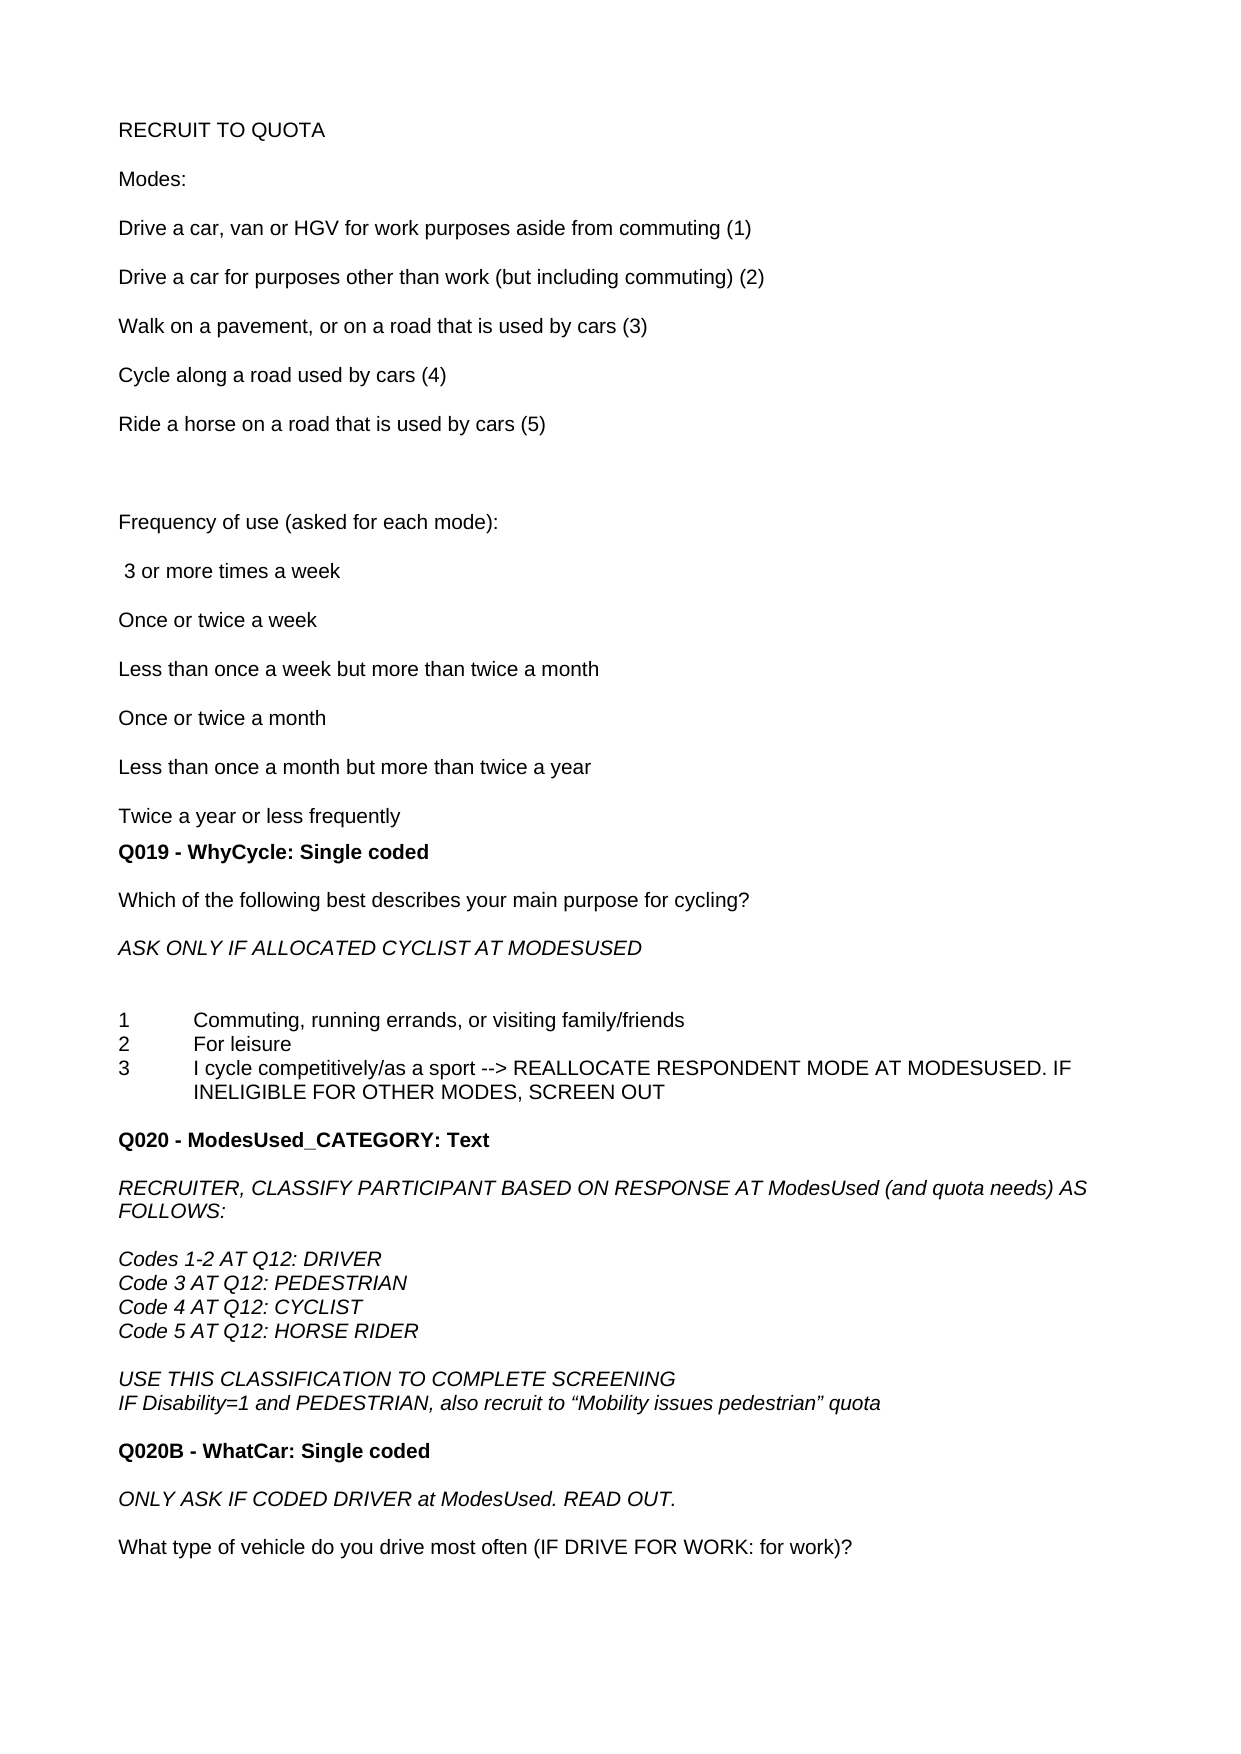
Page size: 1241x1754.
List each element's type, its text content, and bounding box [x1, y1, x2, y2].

text Code 3 AT Q12: PEDESTRIAN [118, 1271, 1122, 1295]
text ONLY ASK IF CODED DRIVER at ModesUsed. READ OUT. [118, 1487, 1122, 1511]
text Twice a year or less frequently [118, 803, 1122, 827]
text Codes 1-2 AT Q12: DRIVER [118, 1247, 1122, 1271]
text Drive a car, van or HGV for work purposes aside from commuting (1) [118, 216, 1122, 240]
text Once or twice a month [118, 706, 1122, 729]
text 2 For leisure [118, 1032, 1122, 1056]
text Less than once a month but more than twice a year [118, 754, 1122, 778]
text Modes: [118, 167, 1122, 191]
text Cycle along a road used by cars (4) [118, 363, 1122, 387]
text Once or twice a week [118, 608, 1122, 632]
text 1 Commuting, running errands, or visiting family/friends [118, 1008, 1122, 1032]
text ASK ONLY IF ALLOCATED CYCLIST AT MODESUSED [118, 936, 1122, 960]
text Q020B - WhatCar: Single coded [118, 1439, 1122, 1463]
text RECRUIT TO QUOTA [118, 118, 1122, 142]
text 3 or more times a week [118, 559, 1122, 583]
text RECRUITER, CLASSIFY PARTICIPANT BASED ON RESPONSE AT ModesUsed (and quota needs) AS FOLLOWS: [118, 1175, 1122, 1223]
text Q019 - WhyCycle: Single coded [118, 840, 1122, 864]
text Frequency of use (asked for each mode): [118, 510, 1122, 534]
text Walk on a pavement, or on a road that is used by cars (3) [118, 314, 1122, 338]
text IF Disability=1 and PEDESTRIAN, also recruit to “Mobility issues pedestrian” quota [118, 1391, 1122, 1415]
text Which of the following best describes your main purpose for cycling? [118, 888, 1122, 912]
text What type of vehicle do you drive most often (IF DRIVE FOR WORK: for work)? [118, 1535, 1122, 1559]
text Q020 - ModesUsed_CATEGORY: Text [118, 1127, 1122, 1151]
text Ride a horse on a road that is used by cars (5) [118, 412, 1122, 436]
text USE THIS CLASSIFICATION TO COMPLETE SCREENING [118, 1367, 1122, 1391]
text 3 I cycle competitively/as a sport --> REALLOCATE RESPONDENT MODE AT MODESUSED. IF INELIGIBLE FOR OTHER MODES, SCREEN OUT [118, 1056, 1122, 1103]
text Code 4 AT Q12: CYCLIST [118, 1295, 1122, 1319]
text Code 5 AT Q12: HORSE RIDER [118, 1319, 1122, 1343]
text Less than once a week but more than twice a month [118, 657, 1122, 681]
text Drive a car for purposes other than work (but including commuting) (2) [118, 265, 1122, 289]
